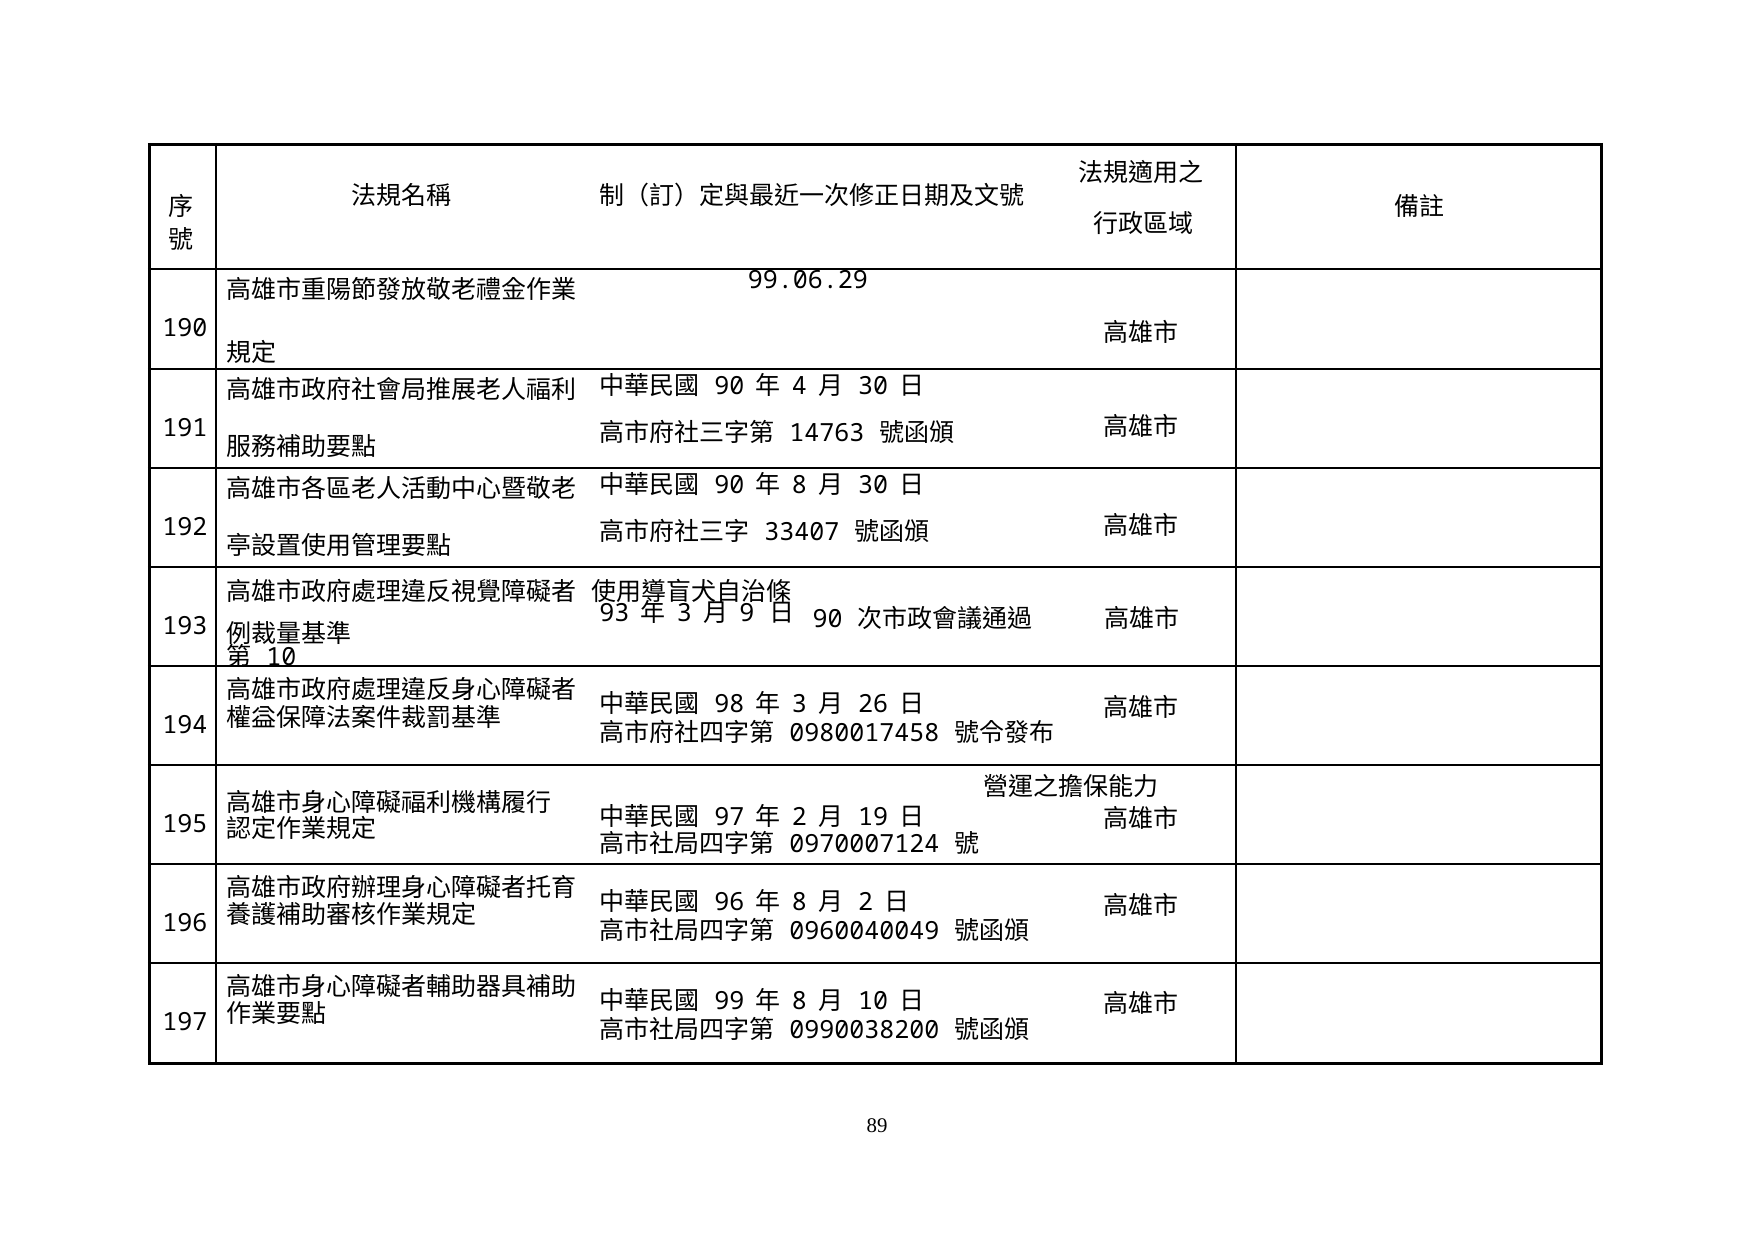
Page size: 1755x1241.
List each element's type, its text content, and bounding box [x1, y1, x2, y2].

table_cell 193 [151, 568, 215, 665]
table_cell [1237, 667, 1600, 764]
table_header 備註 [1237, 146, 1600, 268]
table_header 序 號 [151, 146, 215, 268]
table_cell 90 次市政會議通過 高雄市 [809, 568, 1235, 665]
table_cell 194 [151, 667, 215, 764]
table_cell [1237, 964, 1600, 1062]
table_cell 高雄市各區老人活動中心暨敬老 中華民國 90年8月 30日 亭設置使用管理要點 高市府社三字 33407 號函頒 高雄市 [217, 469, 1235, 566]
table_cell 高雄市政府處理違反身心障礙者 中華民國 98年3月 26日 權益保障法案件裁罰基準 高市府社四字第 0980017458 號令發布 高雄市 [217, 667, 1235, 764]
table_cell 高雄市政府社會局推展老人福利 中華民國 90年4月 30日 服務補助要點 高市府社三字第 14763 號函頒 高雄市 [217, 370, 1235, 467]
table_cell [1237, 865, 1600, 962]
table_cell 190 [151, 270, 215, 368]
table_cell [1237, 370, 1600, 467]
table_cell 高雄市身心障礙福利機構履行 中華民國 97年2月 19日 營運之擔保能力認定作業規定 高市社局四字第 0970007124 號 高雄市 [217, 766, 1235, 863]
table_cell 195 [151, 766, 215, 863]
table_cell 196 [151, 865, 215, 962]
table_cell 高雄市重陽節發放敬老禮金作業 99.06.29 規定 高雄市 [217, 270, 1235, 368]
table_cell 高雄市政府辦理身心障礙者托育 中華民國 96年8月 2日 養護補助審核作業規定 高市社局四字第 0960040049 號函頒 高雄市 [217, 865, 1235, 962]
table_cell 高雄市身心障礙者輔助器具補助 中華民國 99年8月 10日 作業要點 高市社局四字第 0990038200 號函頒 高雄市 [217, 964, 1235, 1062]
table_cell 高雄市政府處理違反視覺障礙者 使用導盲犬自治條例裁量基準 93年3月9 日第 10 [217, 568, 809, 665]
table_cell 192 [151, 469, 215, 566]
table_cell [1237, 469, 1600, 566]
table_header 法規名稱 制（訂）定與最近一次修正日期及文號 法規適用之 行政區域 [217, 146, 1235, 268]
table_cell 191 [151, 370, 215, 467]
table_cell [1237, 568, 1600, 665]
table_cell [1237, 270, 1600, 368]
table_cell [1237, 766, 1600, 863]
table_cell 197 [151, 964, 215, 1062]
